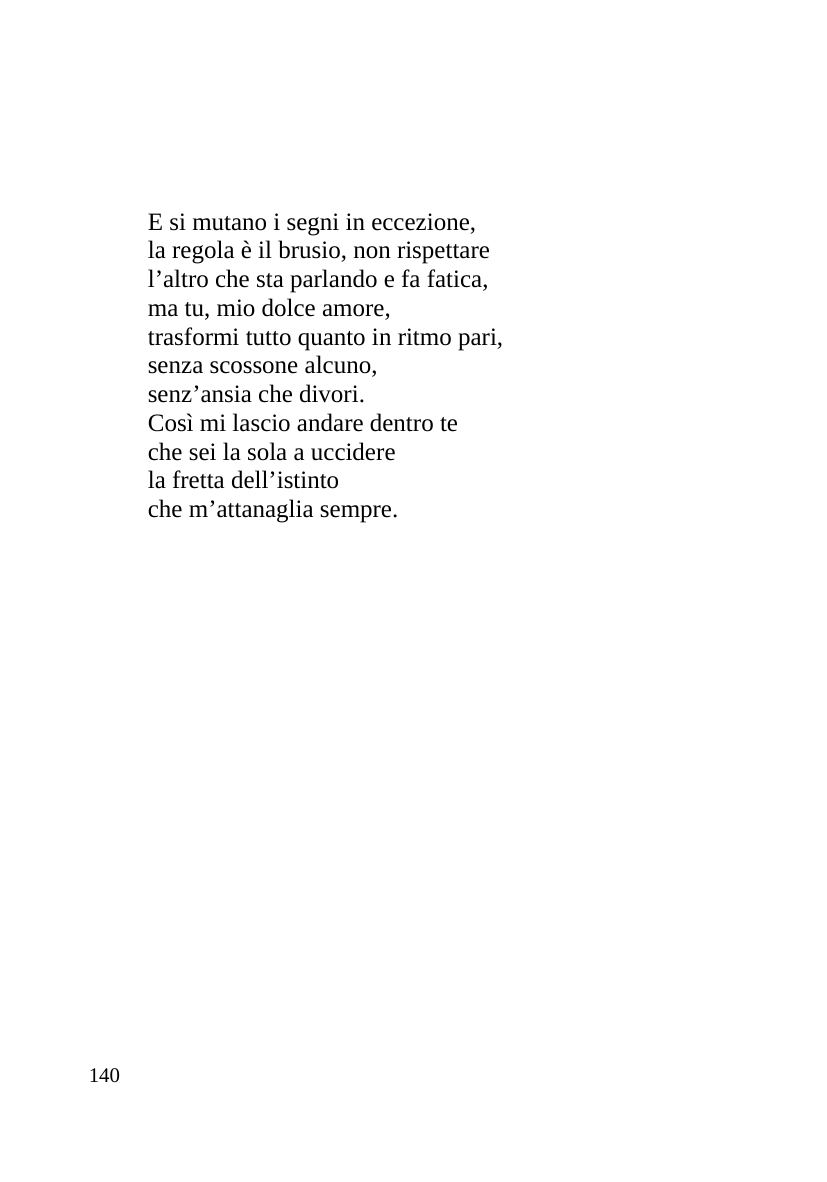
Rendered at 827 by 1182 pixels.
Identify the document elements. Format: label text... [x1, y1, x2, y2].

text senza scossone alcuno, [148, 350, 738, 379]
text l’altro che sta parlando e fa fatica, [148, 264, 738, 293]
text trasformi tutto quanto in ritmo pari, [148, 322, 738, 350]
text E si mutano i segni in eccezione, [148, 207, 738, 235]
text senz’ansia che divori. [148, 379, 738, 408]
text che sei la sola a uccidere [148, 437, 738, 465]
text ma tu, mio dolce amore, [148, 293, 738, 322]
text la regola è il brusio, non rispettare [148, 235, 738, 264]
text la fretta dell’istinto [148, 465, 738, 494]
text che m’attanaglia sempre. [148, 494, 738, 523]
text Così mi lascio andare dentro te [148, 408, 738, 437]
